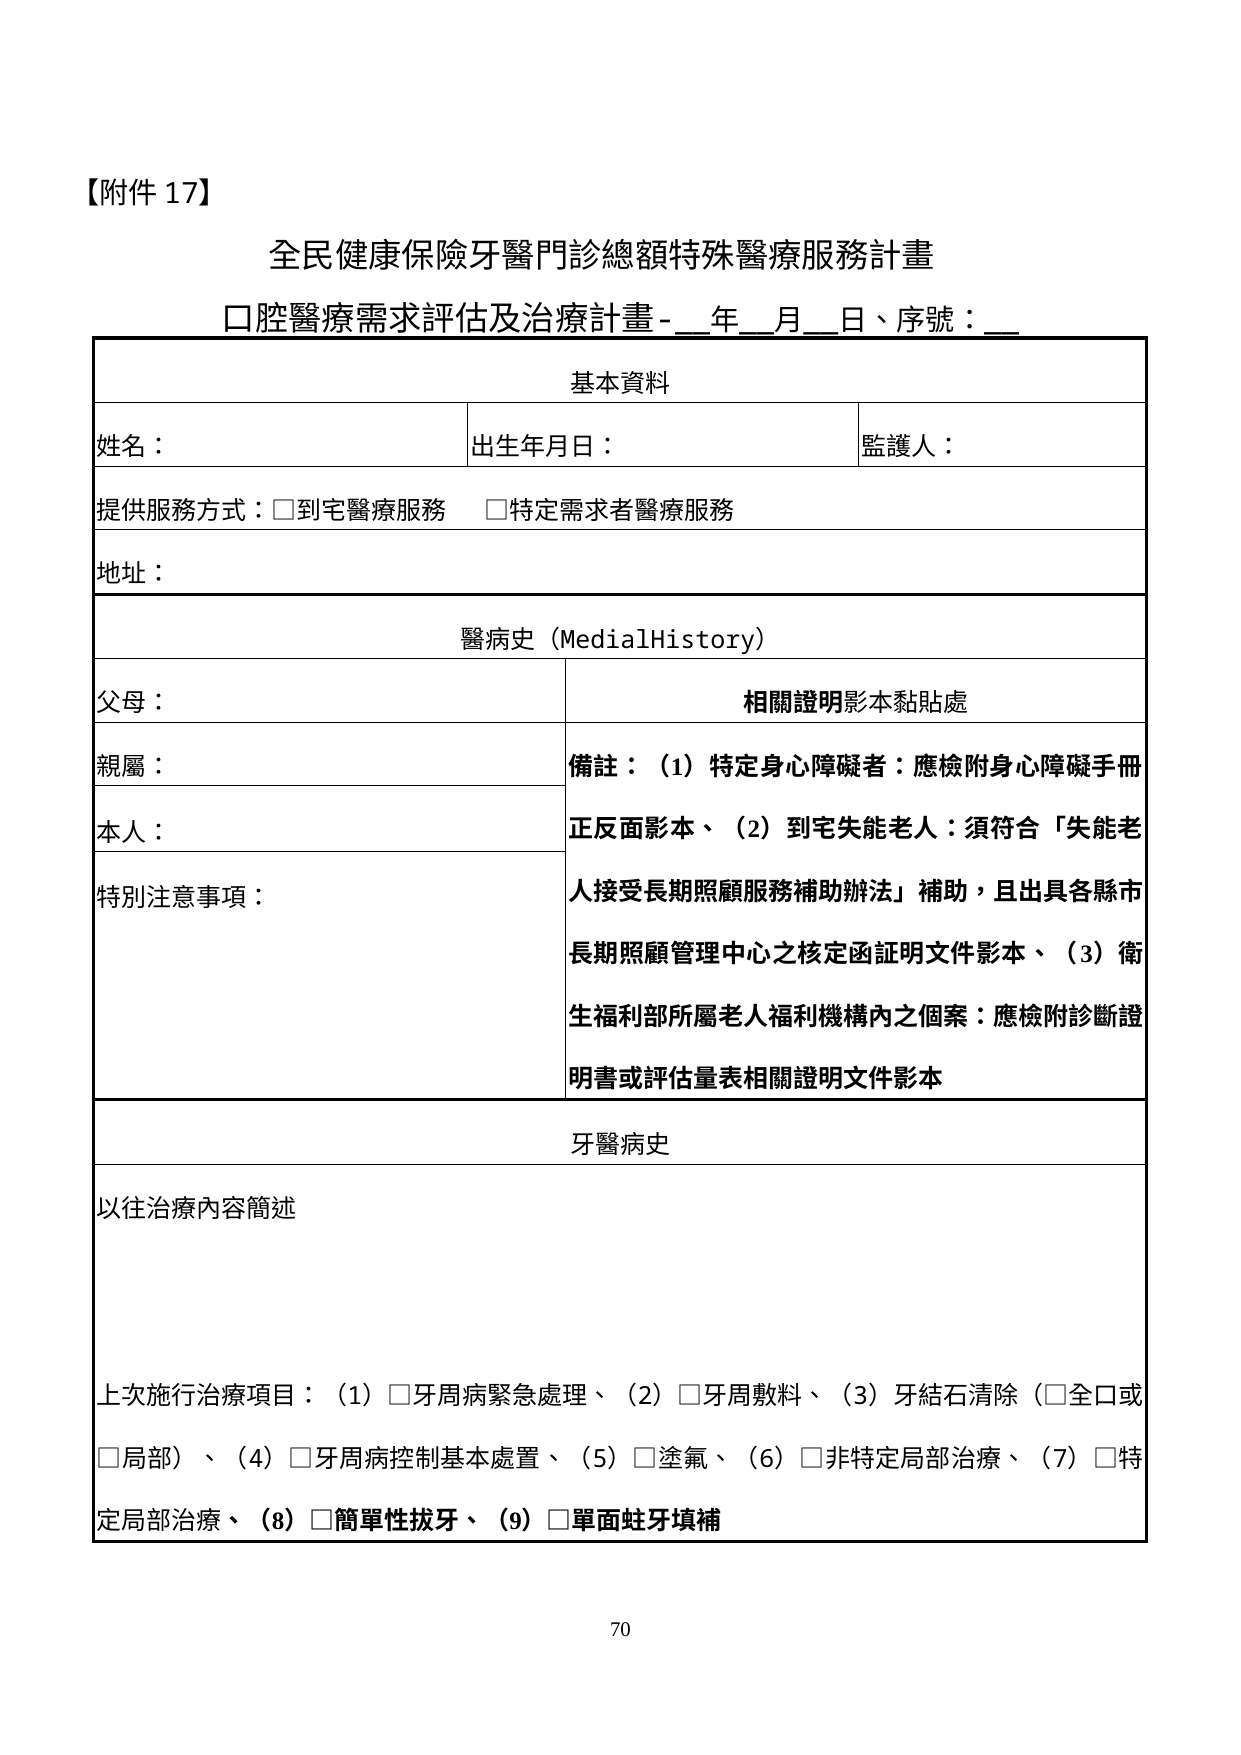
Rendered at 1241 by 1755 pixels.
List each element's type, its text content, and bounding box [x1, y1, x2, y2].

text 全民健康保險牙醫門診總額特殊醫療服務計畫 [51, 211, 1152, 274]
table_cell 親屬： [95, 723, 565, 785]
table_cell 備註：（1）特定身心障礙者：應檢附身心障礙手冊正反面影本、（2）到宅失能老人：須符合「失能老人接受長期照顧服務補助辦法」補助，且出具各縣市長期照顧管理中心之核定函証明文件影本、（3）衛生福利部所屬老人福利機構內之個案：應檢附診斷證明書或評估量表相關證明文件影本 [566, 723, 1145, 1098]
text 【附件17】 [70, 149, 1152, 211]
table_cell 相關證明影本黏貼處 [566, 659, 1145, 722]
table_cell 監護人： [859, 403, 1145, 466]
table_cell 出生年月日： [468, 403, 858, 466]
table_cell 牙醫病史 [95, 1101, 1145, 1163]
table_cell 父母： [95, 659, 565, 722]
table_cell 醫病史（MedialHistory） [95, 596, 1145, 658]
table_header 基本資料 [95, 340, 1145, 402]
table_cell 姓名： [95, 403, 467, 466]
table_cell 特別注意事項： [95, 852, 565, 1098]
table_cell 提供服務方式：□到宅醫療服務 □特定需求者醫療服務 [95, 467, 1145, 529]
table_cell 地址： [95, 530, 1145, 593]
text 口腔醫療需求評估及治療計畫-__年__月__日、序號：__ [89, 274, 1152, 336]
table_cell 以往治療內容簡述 上次施行治療項目：（1）□牙周病緊急處理、（2）□牙周敷料、（3）牙結石清除（□全口或□局部）、（4）□牙周病控制基本處置、（5）□塗氟、（6）□非特定局部治療、（7）□特定局部治療、（8）□簡單性拔牙、（9）□單面蛀牙填補 [95, 1165, 1145, 1539]
table_cell 本人： [95, 786, 565, 851]
